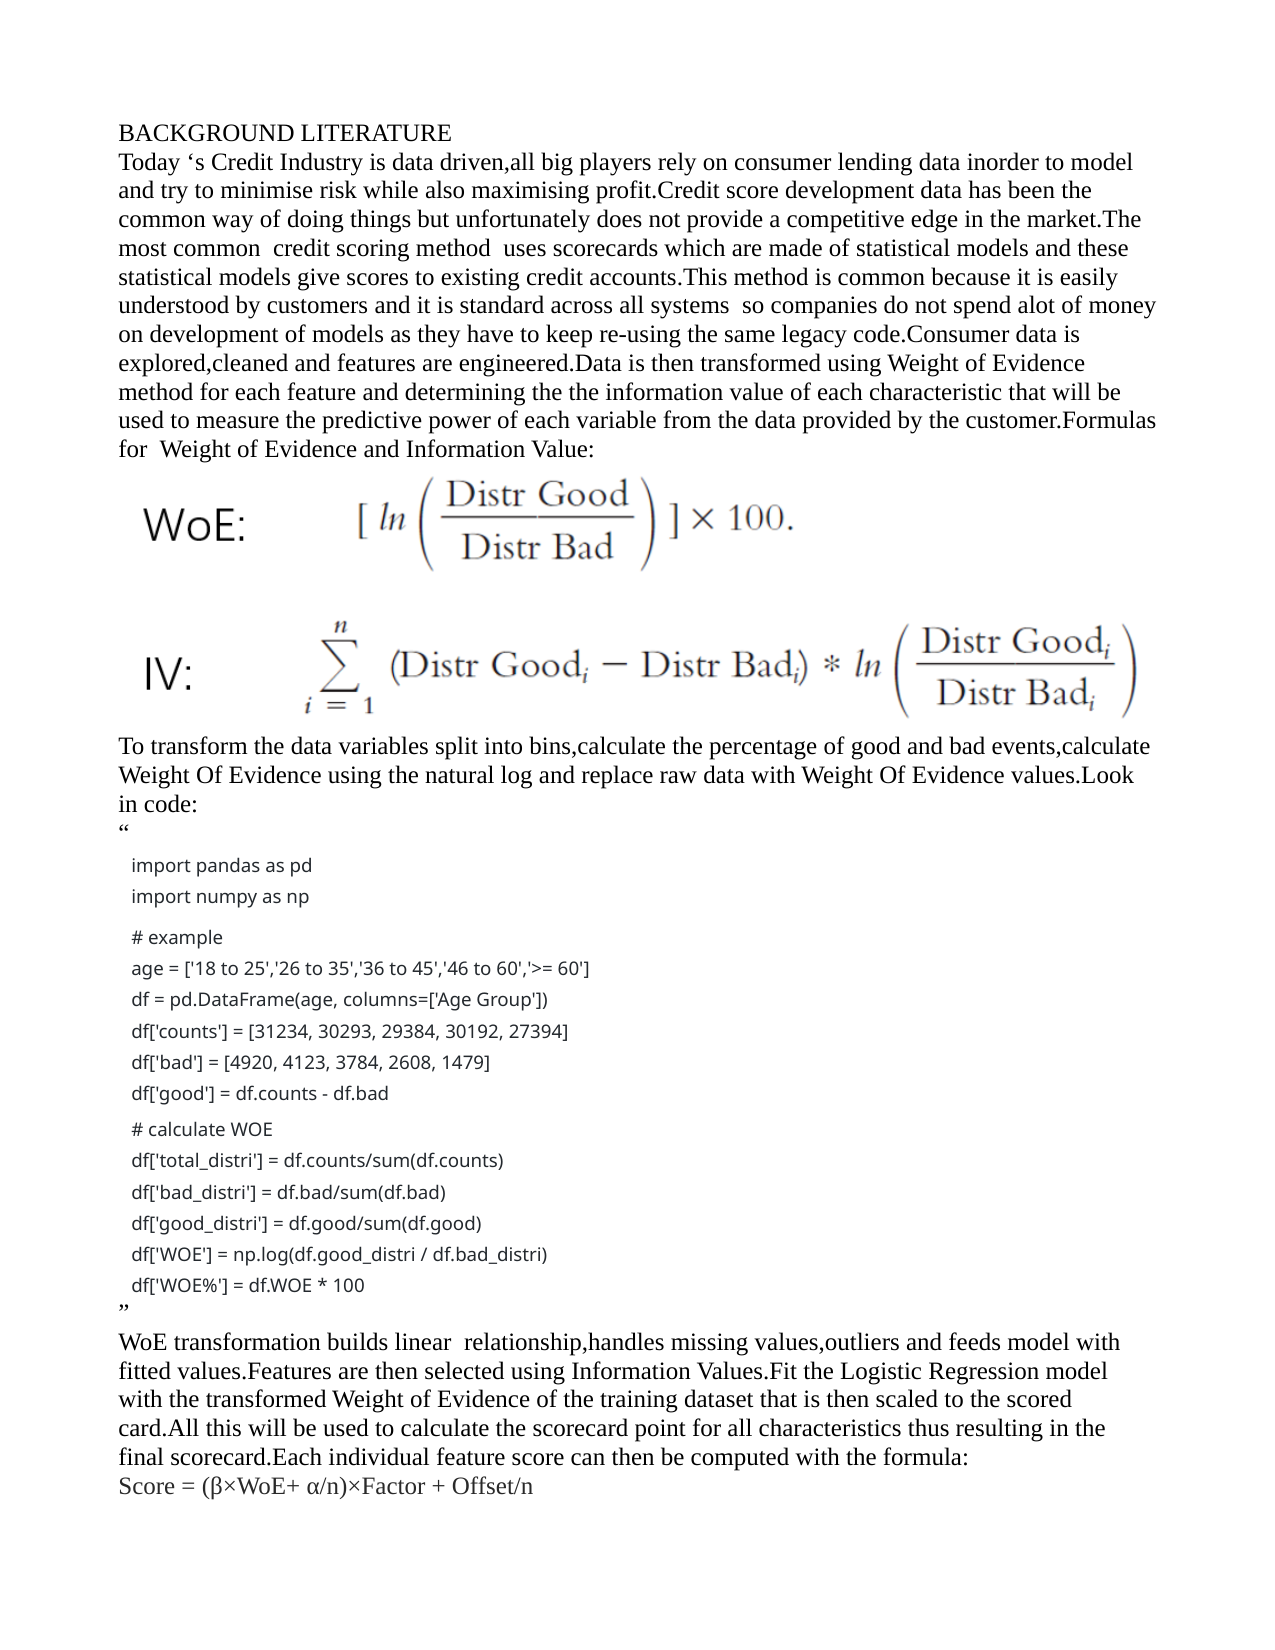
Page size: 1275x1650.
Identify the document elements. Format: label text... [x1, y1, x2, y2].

table_cell [131, 909, 679, 914]
table_cell [131, 1106, 679, 1111]
table_cell df['good'] = df.counts - df.bad [131, 1075, 679, 1106]
table_cell import numpy as np [131, 878, 679, 909]
table_cell df['WOE'] = np.log(df.good_distri / df.bad_distri) [131, 1236, 679, 1267]
table_cell # example [131, 919, 679, 950]
table_cell df['counts'] = [31234, 30293, 29384, 30192, 27394] [131, 1012, 679, 1043]
table_cell [118, 1142, 131, 1173]
text ” [118, 1298, 1157, 1327]
table_cell age = ['18 to 25','26 to 35','36 to 45','46 to 60','>= 60'] [131, 950, 679, 981]
table_cell [118, 1236, 131, 1267]
table_cell df['total_distri'] = df.counts/sum(df.counts) [131, 1142, 679, 1173]
table_cell df['good_distri'] = df.good/sum(df.good) [131, 1205, 679, 1236]
table_cell df['bad'] = [4920, 4123, 3784, 2608, 1479] [131, 1044, 679, 1075]
table_cell [118, 1205, 131, 1236]
table_cell [118, 914, 131, 918]
table_cell df['WOE%'] = df.WOE * 100 [131, 1267, 679, 1298]
table_cell [118, 1267, 131, 1298]
table_cell [118, 1173, 131, 1204]
text “ [118, 818, 1157, 846]
table_cell [118, 950, 131, 981]
table_header import pandas as pd [131, 846, 679, 878]
table_cell [118, 1044, 131, 1075]
text Today ‘s Credit Industry is data driven,all big players rely on consumer lending data inorder to model and try to minimise risk while also maximising profit.Credit score development data has been the common way of doing things but unfortunately does not provide a competitive edge in the market.The most common credit scoring method uses scorecards which are made of statistical models and these statistical models give scores to existing credit accounts.This method is common because it is easily understood by customers and it is standard across all systems so companies do not spend alot of money on development of models as they have to keep re-using the same legacy code.Consumer data is explored,cleaned and features are engineered.Data is then transformed using Weight of Evidence method for each feature and determining the the information value of each characteristic that will be used to measure the predictive power of each variable from the data provided by the customer.Formulas for Weight of Evidence and Information Value: [118, 147, 1157, 463]
text Score = (β×WoE+ α/n)×Factor + Offset/n [118, 1471, 1157, 1499]
text WoE transformation builds linear relationship,handles missing values,outliers and feeds model with fitted values.Features are then selected using Information Values.Fit the Logistic Regression model with the transformed Weight of Evidence of the training dataset that is then scaled to the scored card.All this will be used to calculate the scorecard point for all characteristics thus resulting in the final scorecard.Each individual feature score can then be computed with the formula: [118, 1327, 1157, 1471]
table_cell [118, 919, 131, 950]
table_cell [118, 1106, 131, 1111]
table_cell df = pd.DataFrame(age, columns=['Age Group']) [131, 981, 679, 1012]
table_cell [118, 1111, 131, 1142]
table_cell df['bad_distri'] = df.bad/sum(df.bad) [131, 1173, 679, 1204]
text To transform the data variables split into bins,calculate the percentage of good and bad events,calculate [118, 732, 1157, 760]
table_cell [118, 878, 131, 909]
table_cell [118, 1012, 131, 1043]
table_cell [118, 909, 131, 914]
picture [118, 463, 1157, 732]
text BACKGROUND LITERATURE [118, 118, 1157, 147]
text Weight Of Evidence using the natural log and replace raw data with Weight Of Evidence values.Look in code: [118, 760, 1157, 818]
table_cell [131, 914, 679, 918]
table_cell [118, 981, 131, 1012]
table_header [118, 846, 131, 878]
table_cell [118, 1075, 131, 1106]
table_cell # calculate WOE [131, 1111, 679, 1142]
